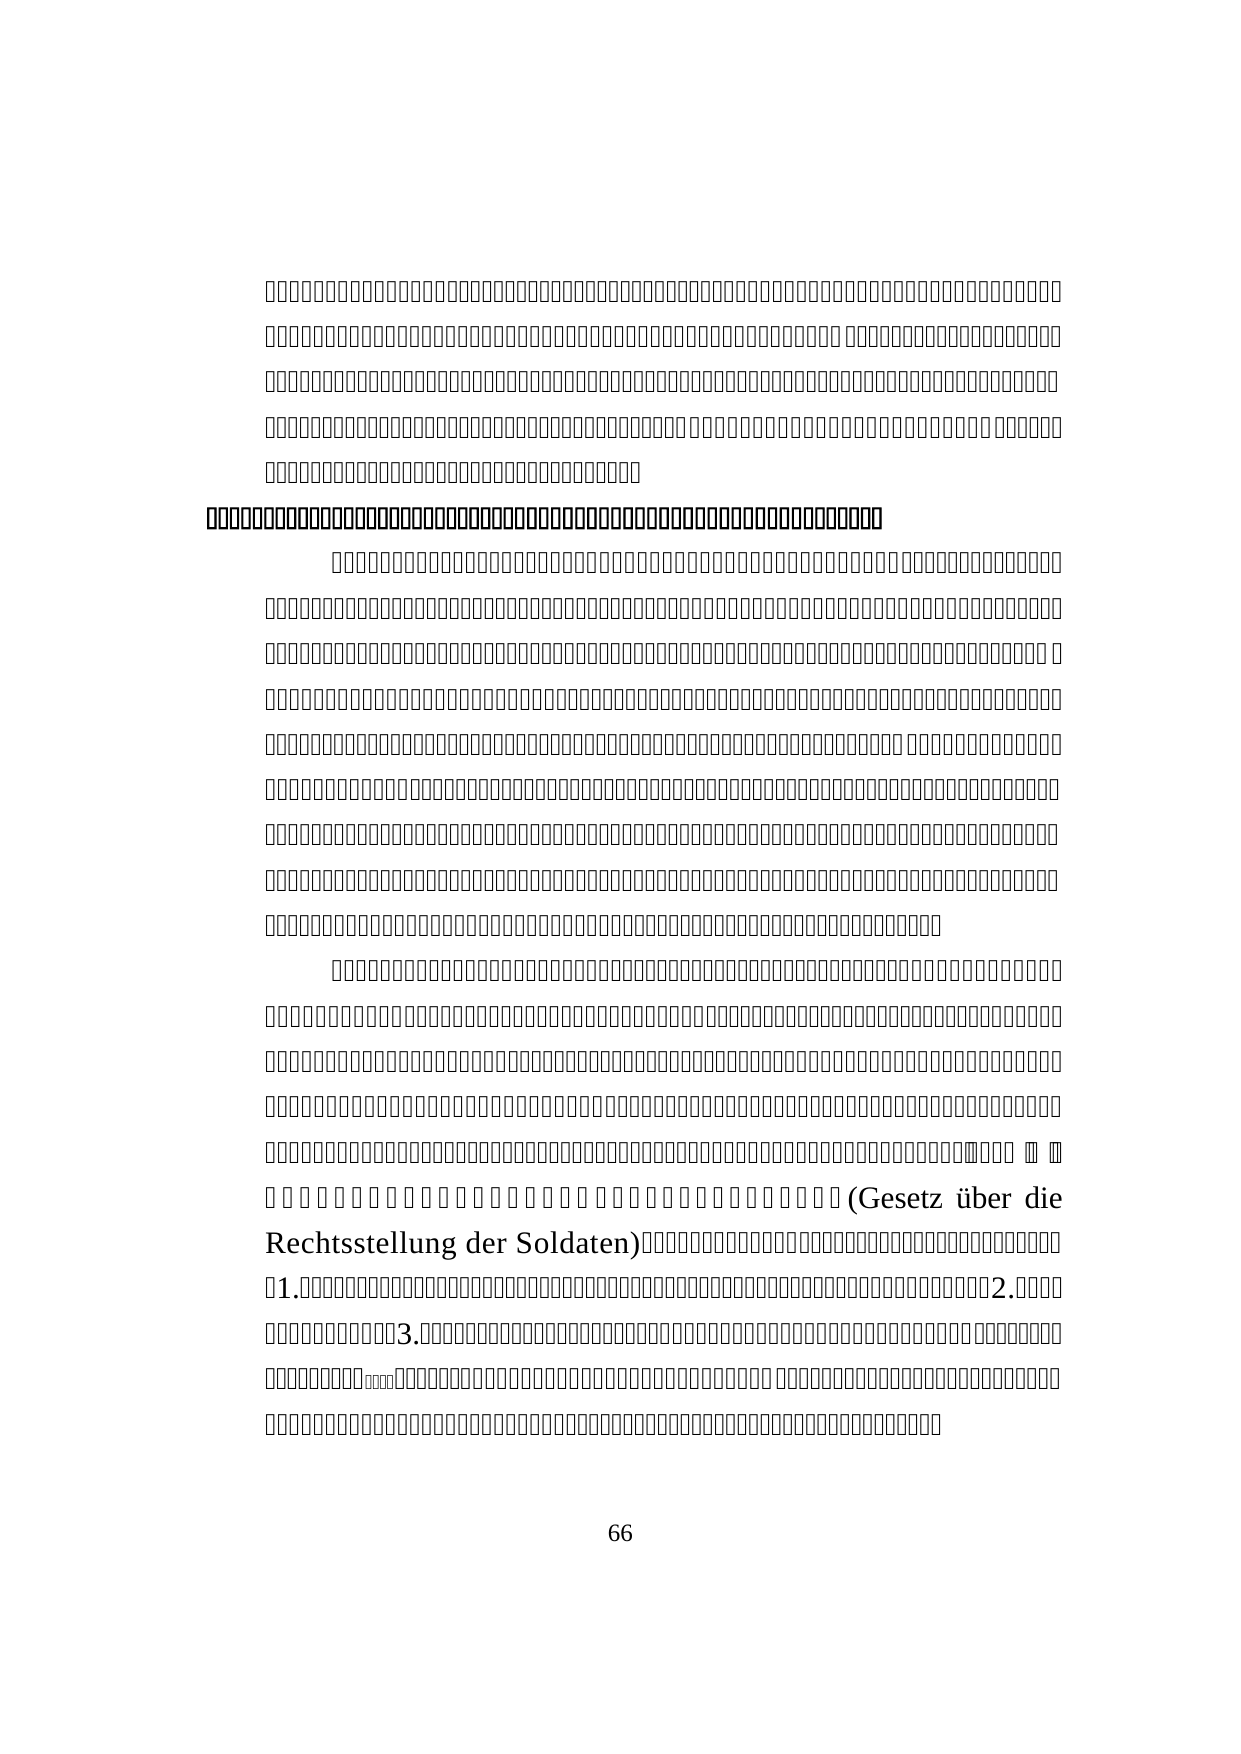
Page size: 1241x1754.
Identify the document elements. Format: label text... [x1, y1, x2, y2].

text 一般公務人員與軍人既都選擇公職為職業，就其有關「曾受刑之宣告」之招考要件，本質上皆屬品格之要求，其規範形式應無太大合理差別待遇之空間。一般公務人員相關資格皆由法律直接列舉規定，例如公務人員考試法第七條第一項就不得應考之情形規定：「一、動員戡亂時期終止後，曾犯內亂罪、外患罪，經判刑確定或通緝有案尚未結案。二、曾服公務有貪污行為，經判刑確定或通緝有案尚未結案。三、褫奪公權尚未復權。四、受監護或輔助宣告，尚未撤銷。」該考試資格限制，係重申公務人員任用法第二十八條第一項第三款、第四款、第五款、第七款消極資格之規定。又例如性質與軍人較接近的警察人員，亦慎重其事且儘可能鉅細靡遺地將相關資格要件明定於法律，依警察人員人事條例第十條之一就不得任用之情形規定：「一、公務人員任用法第二十八條第一項各款情形之一。二、曾服公職依公務人員考績法受免職處分或依公務員懲戒法受撤職處分或其他違法犯紀行為依法予以免職處分。三、曾列警察職權行使法第十五條第一項各款之治安顧慮人口。四、曾犯刑法第二百六十八條、中華民國九十五年七月一日刑法修正施行前第二百六十七條、第三百五十條之罪，經有罪判決確定。五、依刑事訴訟程序被羈押或通緝中。六、曾經中央警察大學、中央警官學校、臺灣警察專科學校、臺灣警察學校、軍事院校勒令退學或開除學籍。七、依其他法律規定不得為公務人員。」該等規定內容是否適當，容或有檢討空間，但至少皆是以法律定之。 [265, 538, 1063, 946]
text ，除軍法官外，皆無須經考試院所舉辦之國家考試，即可取得服公職之權，與須經國家考試方能取得公職者，一併納入憲法第十八條「服公職權」之框架下論述，除不當擴大「服公職權」之保障範圍外，使「應考試權」與「服公職權」之關係，更加撲朔迷離，張冠李戴的現象恐就在所難免。本件解釋並非不能就須經國家考試而服公職者，及不須經國家考試而服公職者分別處理，將後者應考資格之限制視為干預職業選擇自由，依歷來保障工作權的模式進行審查，如此則可不自限泥淖，不致沒有解決問題，反而製造更多的問題。多數意見既執意肯定軍人的招考資格限制屬「人民服公職權」的保障範圍，為免形成的混淆情況下，就有闡明或釐清其解釋邏輯與脈絡之義務，但事實則不然。 [265, 266, 1063, 492]
text 再就軍事法領域，兵役法第五條規定：「有下列情形之一者，禁服兵役，稱為禁役：一、曾判處五年以上有期徒刑者。二、執行有期徒刑在監合計滿三年者。（第一項）經裁定感訓處分者，其感訓處分期間應計入前項第二款期間。（第二項）」另依替代役實施條例第五條第四項規定：「因犯罪於法院審理中或經判決有罪確定，主管機關得不予許可其申請服一般替代役或限制其所服一般替代役類（役）別。但少年犯罪、過失犯或受緩刑之宣告而未經撤銷者，不在此限。」針對從憲法第二十一條「基本義務」出發的服義務役或替代役者之消極資格，都能以法律明定，何以針對由憲法第十八條「基本權利」出發，而同樣須講求軍紀且持戰鬥性武器之定期職或終身職職業軍人「幹部」，卻僅由法律幾近空白授權地以「辦法」、「規則」或「簡章」定相關限制條件？落差不小。再從比較法觀點言，德國「軍人法律地位法」(Gesetz über die Rechtsstellung der Soldaten)第三十八條明文規定：「合於以下要件之一者，不得招用為職業軍人或定期役軍人：1.因犯罪經德國法院判處一年以上有期徒刑，或因故意而觸犯危害和平、內亂、危害民主法治國或外患及危害外部安全罪而處有期徒刑者。2.經法官判決不具擔任公職能力者。3.依刑法第六十四條或第六十六條交付保安處分，執行尚未完畢者。（第一項）國防部得於具體個案例外排除前項第一款而為許可。（第二項）」。（註五）依合理的推斷，系爭規定既會導致如本件解釋所稱「必須終身剝奪其透過參加國軍志願役專業預備軍官預備士官班考選而擔任軍職之機會」，上述國內外法律已將之評價為與實現基本權利之重要事項，豈容系爭規定猶如漏網之魚，獨自逍遙於法律保留原則之外？ [265, 946, 1063, 1444]
text 二、「受刑之宣告者不得報考」之限制，不論對實現「人民服公職權」或「職業選擇自由」皆具重要性，自非屬細節性與技術性事項 [206, 492, 1063, 538]
